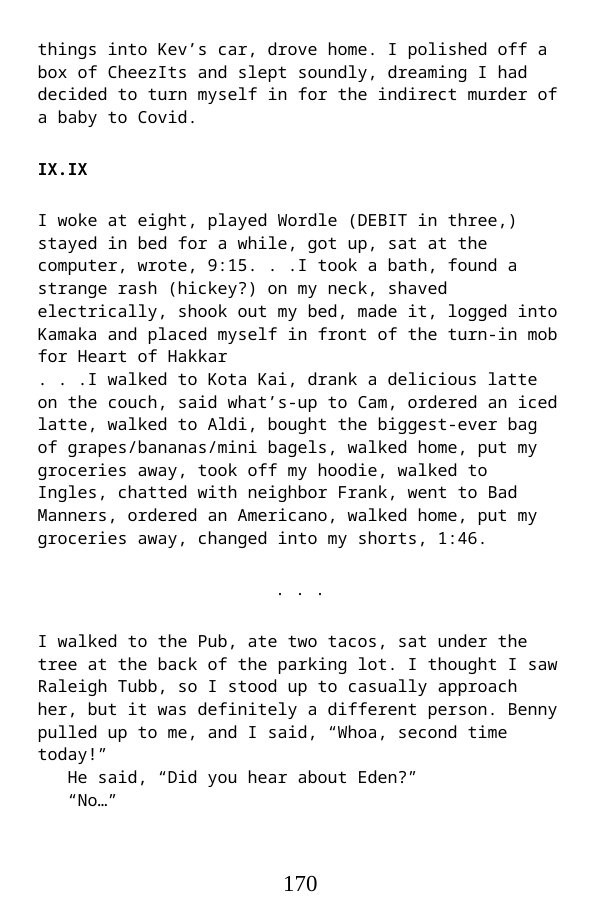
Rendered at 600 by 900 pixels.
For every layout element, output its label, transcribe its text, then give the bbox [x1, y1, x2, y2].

text I walked to the Pub, ate two tacos, sat under the tree at the back of the parking lot. I thought I saw Raleigh Tubb, so I stood up to casually approach her, but it was definitely a different person. Benny pulled up to me, and I said, “Whoa, second time today!” [37, 629, 562, 766]
text things into Kev’s car, drove home. I polished off a box of CheezIts and slept soundly, dreaming I had decided to turn myself in for the indirect murder of a baby to Covid. [37, 37, 562, 128]
text “No…” [37, 788, 562, 811]
text He said, “Did you hear about Eden?” [37, 766, 562, 788]
text IX.IX [37, 157, 562, 180]
text I woke at eight, played Wordle (DEBIT in three,) stayed in bed for a while, got up, sat at the computer, wrote, 9:15. . .I took a bath, found a strange rash (hickey?) on my neck, shaved electrically, shook out my bed, made it, logged into Kamaka and placed myself in front of the turn-in mob for Heart of Hakkar [37, 208, 562, 367]
text . . . [37, 578, 562, 601]
text . . .I walked to Kota Kai, drank a delicious latte on the couch, said what’s-up to Cam, ordered an iced latte, walked to Aldi, bought the biggest-ever bag of grapes/bananas/mini bagels, walked home, put my groceries away, took off my hoodie, walked to Ingles, chatted with neighbor Frank, went to Bad Manners, ordered an Americano, walked home, put my groceries away, changed into my shorts, 1:46. [37, 367, 562, 549]
